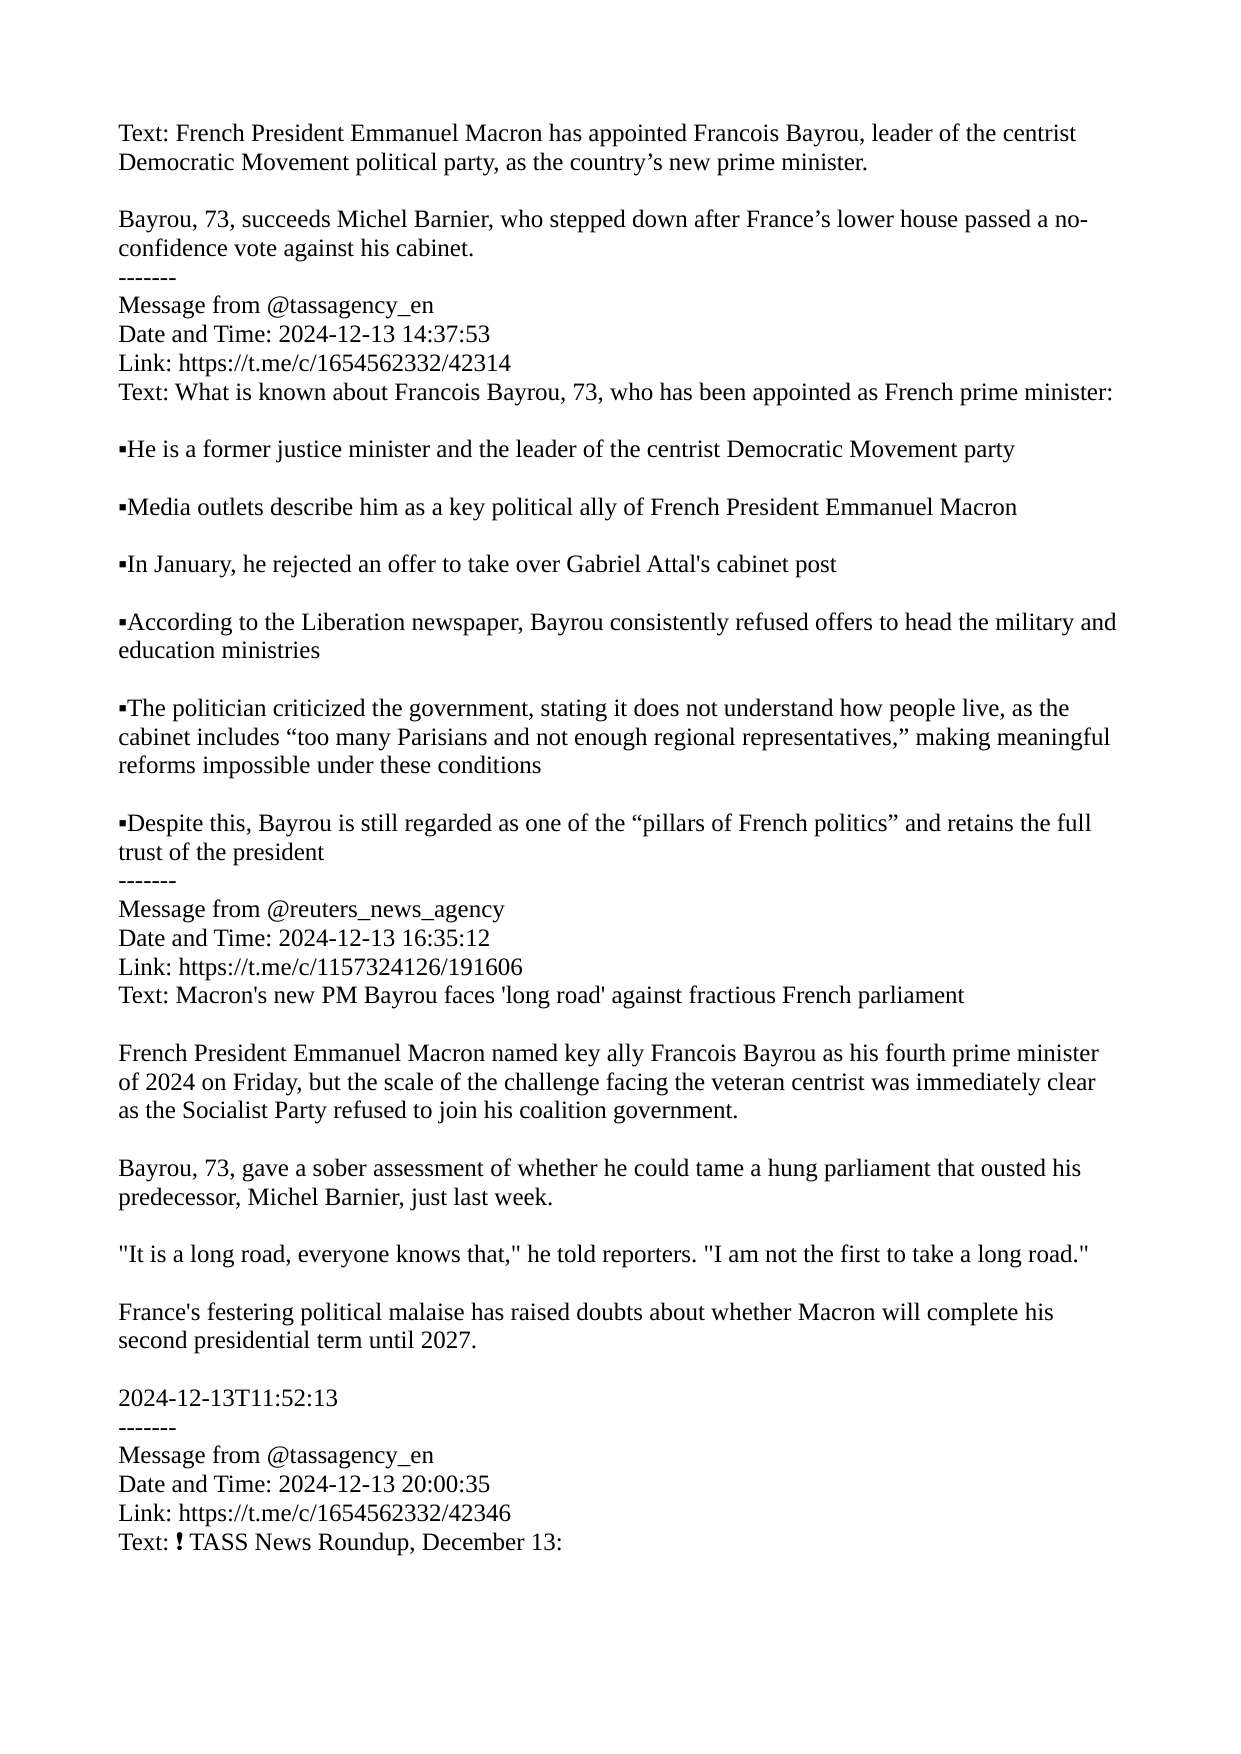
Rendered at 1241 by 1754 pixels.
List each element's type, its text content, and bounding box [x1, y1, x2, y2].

text ▪️Media outlets describe him as a key political ally of French President Emmanuel Macron [118, 492, 1122, 521]
text ▪️In January, he rejected an offer to take over Gabriel Attal's cabinet post [118, 549, 1122, 578]
text Bayrou, 73, gave a sober assessment of whether he could tame a hung parliament that ousted his predecessor, Michel Barnier, just last week. [118, 1153, 1122, 1211]
text Message from @tassagency_en [118, 1441, 1122, 1469]
text Date and Time: 2024-12-13 16:35:12 [118, 923, 1122, 952]
text Text: Macron's new PM Bayrou faces 'long road' against fractious French parliament [118, 981, 1122, 1009]
text ▪️He is a former justice minister and the leader of the centrist Democratic Movement party [118, 434, 1122, 463]
text Bayrou, 73, succeeds Michel Barnier, who stepped down after France’s lower house passed a no-confidence vote against his cabinet. [118, 204, 1122, 262]
text ▪️According to the Liberation newspaper, Bayrou consistently refused offers to head the military and education ministries [118, 607, 1122, 664]
text Message from @reuters_news_agency [118, 894, 1122, 923]
text "It is a long road, everyone knows that," he told reporters. "I am not the first to take a long road." [118, 1239, 1122, 1268]
text ▪️The politician criticized the government, stating it does not understand how people live, as the cabinet includes “too many Parisians and not enough regional representatives,” making meaningful reforms impossible under these conditions [118, 693, 1122, 779]
text 2024-12-13T11:52:13 [118, 1383, 1122, 1412]
text Date and Time: 2024-12-13 14:37:53 [118, 319, 1122, 348]
text Date and Time: 2024-12-13 20:00:35 [118, 1469, 1122, 1498]
text Link: https://t.me/c/1654562332/42314 [118, 348, 1122, 377]
text Text: What is known about Francois Bayrou, 73, who has been appointed as French prime minister: [118, 377, 1122, 406]
text Link: https://t.me/c/1654562332/42346 [118, 1498, 1122, 1527]
text Text: ❗️ TASS News Roundup, December 13: [118, 1527, 1122, 1556]
text ------- [118, 1412, 1122, 1441]
text ------- [118, 866, 1122, 894]
text ------- [118, 262, 1122, 291]
text Text: French President Emmanuel Macron has appointed Francois Bayrou, leader of the centrist Democratic Movement political party, as the country’s new prime minister. [118, 118, 1122, 176]
text French President Emmanuel Macron named key ally Francois Bayrou as his fourth prime minister of 2024 on Friday, but the scale of the challenge facing the veteran centrist was immediately clear as the Socialist Party refused to join his coalition government. [118, 1038, 1122, 1124]
text ▪️Despite this, Bayrou is still regarded as one of the “pillars of French politics” and retains the full trust of the president [118, 808, 1122, 866]
text Message from @tassagency_en [118, 291, 1122, 319]
text Link: https://t.me/c/1157324126/191606 [118, 952, 1122, 981]
text France's festering political malaise has raised doubts about whether Macron will complete his second presidential term until 2027. [118, 1297, 1122, 1354]
